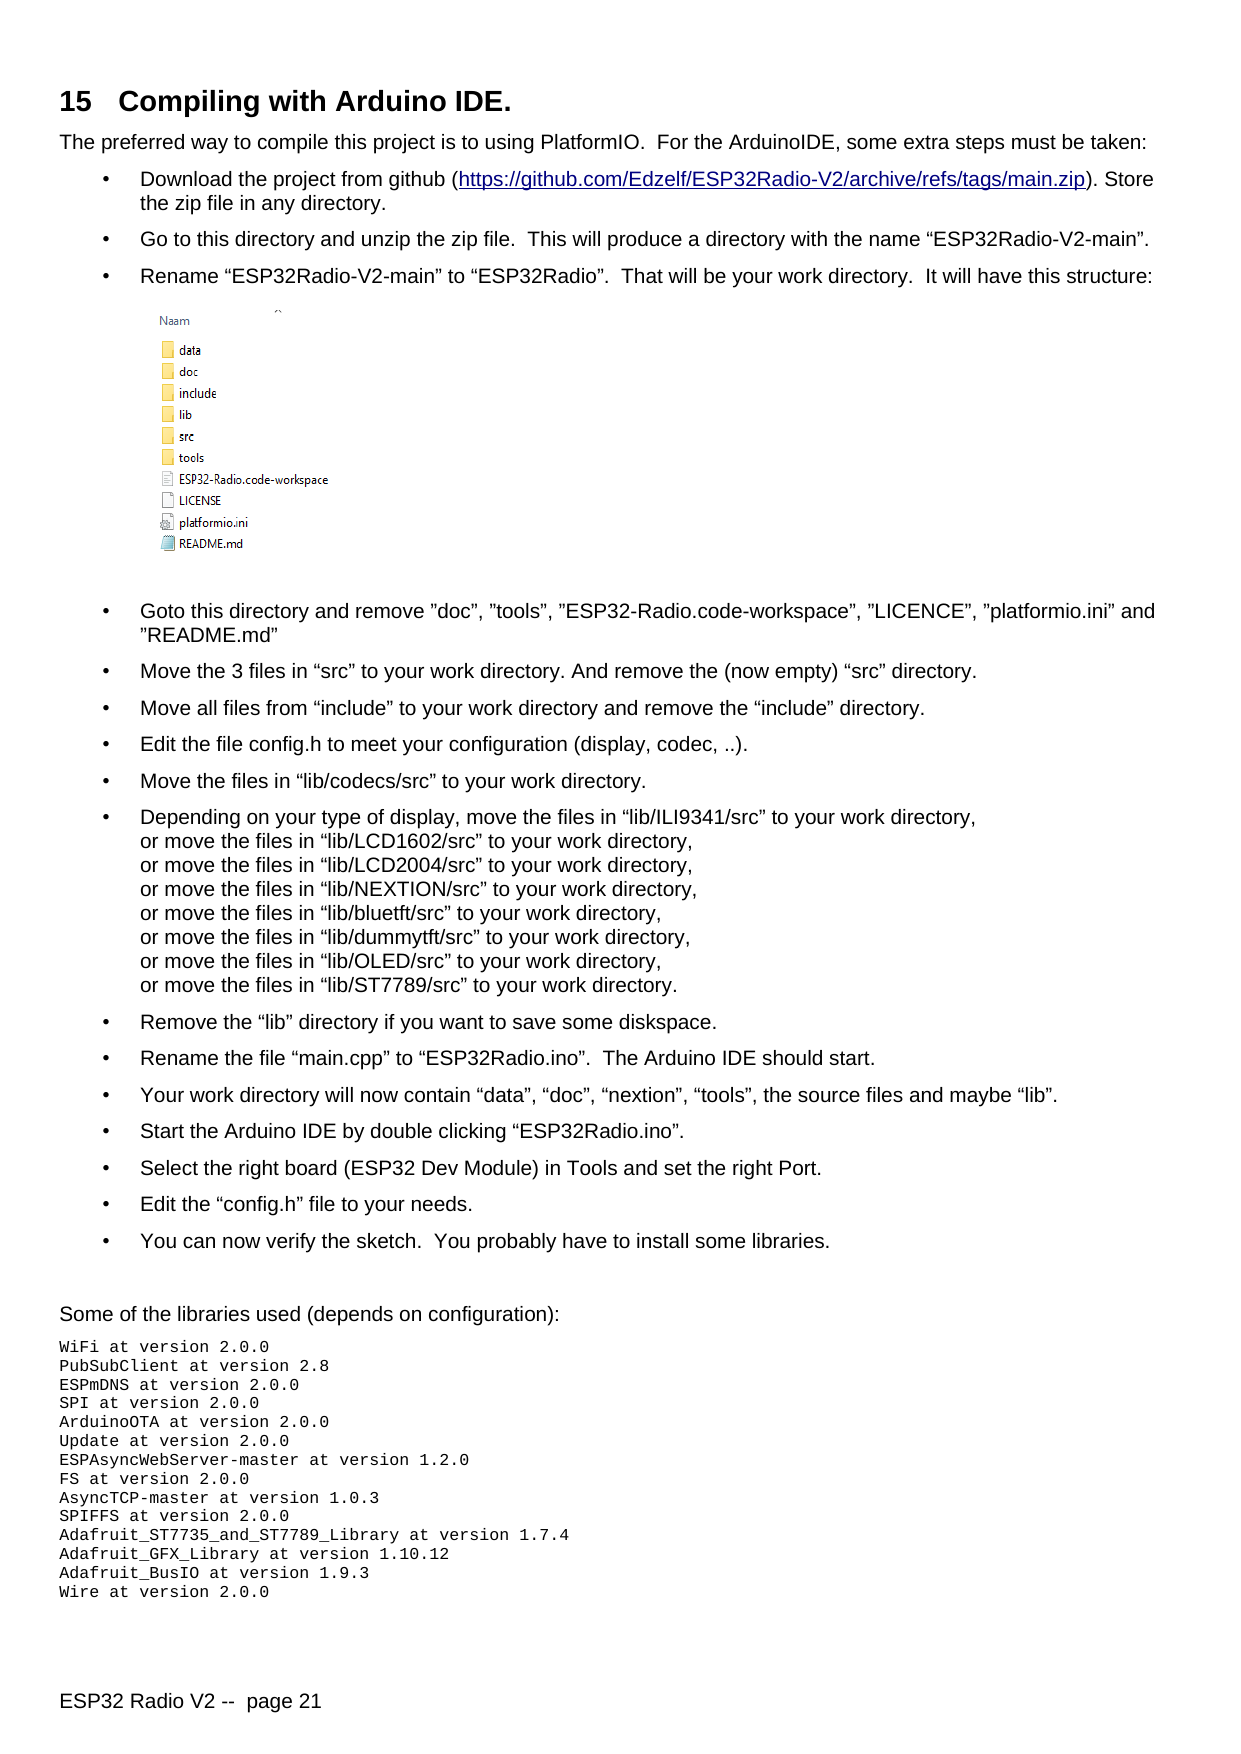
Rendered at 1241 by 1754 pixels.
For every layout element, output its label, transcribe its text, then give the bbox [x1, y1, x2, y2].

list Move the 3 files in “src” to your work directory. And remove the (now empty) “src” directory. [102, 659, 1181, 683]
text Wire at version 2.0.0 [59, 1583, 1181, 1621]
list Remove the “lib” directory if you want to save some diskspace. [102, 1009, 1181, 1033]
text ArduinoOTA at version 2.0.0 [59, 1414, 1181, 1433]
list Rename the file “main.cpp” to “ESP32Radio.ino”. The Arduino IDE should start. [102, 1046, 1181, 1070]
list Edit the “config.h” file to your needs. [102, 1192, 1181, 1216]
text Adafruit_GFX_Library at version 1.10.12 [59, 1546, 1181, 1564]
list Goto this directory and remove ”doc”, ”tools”, ”ESP32-Radio.code-workspace”, ”LICENCE”, ”platformio.ini” and ”README.md” [102, 598, 1181, 646]
list You can now verify the sketch. You probably have to install some libraries. [102, 1229, 1181, 1253]
list Go to this directory and unzip the zip file. This will produce a directory with the name “ESP32Radio-V2-main”. [102, 227, 1181, 251]
list Edit the file config.h to meet your configuration (display, codec, ..). [102, 732, 1181, 756]
list Rename “ESP32Radio-V2-main” to “ESP32Radio”. That will be your work directory. It will have this structure: [102, 264, 1181, 586]
text ESPmDNS at version 2.0.0 [59, 1376, 1181, 1395]
text SPI at version 2.0.0 [59, 1395, 1181, 1414]
list Move all files from “include” to your work directory and remove the “include” directory. [102, 696, 1181, 719]
list Your work directory will now contain “data”, “doc”, “nextion”, “tools”, the source files and maybe “lib”. [102, 1083, 1181, 1107]
list Depending on your type of display, move the files in “lib/ILI9341/src” to your work directory, or move the files in “lib/LCD1602/src” to your work directory, or move the files in “lib/LCD2004/src” to your work directory, or move the files in “lib/NEXTION/src” to your work directory, or move the files in “lib/bluetft/src” to your work directory, or move the files in “lib/dummytft/src” to your work directory, or move the files in “lib/OLED/src” to your work directory, or move the files in “lib/ST7789/src” to your work directory. [102, 805, 1181, 997]
text PubSubClient at version 2.8 [59, 1357, 1181, 1376]
text The preferred way to compile this project is to using PlatformIO. For the ArduinoIDE, some extra steps must be taken: [59, 130, 1181, 154]
text FS at version 2.0.0 [59, 1470, 1181, 1489]
text Adafruit_BusIO at version 1.9.3 [59, 1564, 1181, 1583]
text Adafruit_ST7735_and_ST7789_Library at version 1.7.4 [59, 1527, 1181, 1546]
list Move the files in “lib/codecs/src” to your work directory. [102, 769, 1181, 793]
text Some of the libraries used (depends on configuration): [59, 1302, 1181, 1326]
picture [152, 310, 342, 562]
list Start the Arduino IDE by double clicking “ESP32Radio.ino”. [102, 1119, 1181, 1143]
text WiFi at version 2.0.0 [59, 1338, 1181, 1357]
subtitle Compiling with Arduino IDE. [59, 84, 1181, 118]
text Update at version 2.0.0 [59, 1433, 1181, 1451]
list Select the right board (ESP32 Dev Module) in Tools and set the right Port. [102, 1156, 1181, 1180]
list Download the project from github (https://github.com/Edzelf/ESP32Radio-V2/archive/refs/tags/main.zip). Store the zip file in any directory. [102, 167, 1181, 214]
text ESPAsyncWebServer-master at version 1.2.0 [59, 1451, 1181, 1470]
text AsyncTCP-master at version 1.0.3 [59, 1489, 1181, 1508]
text SPIFFS at version 2.0.0 [59, 1508, 1181, 1527]
